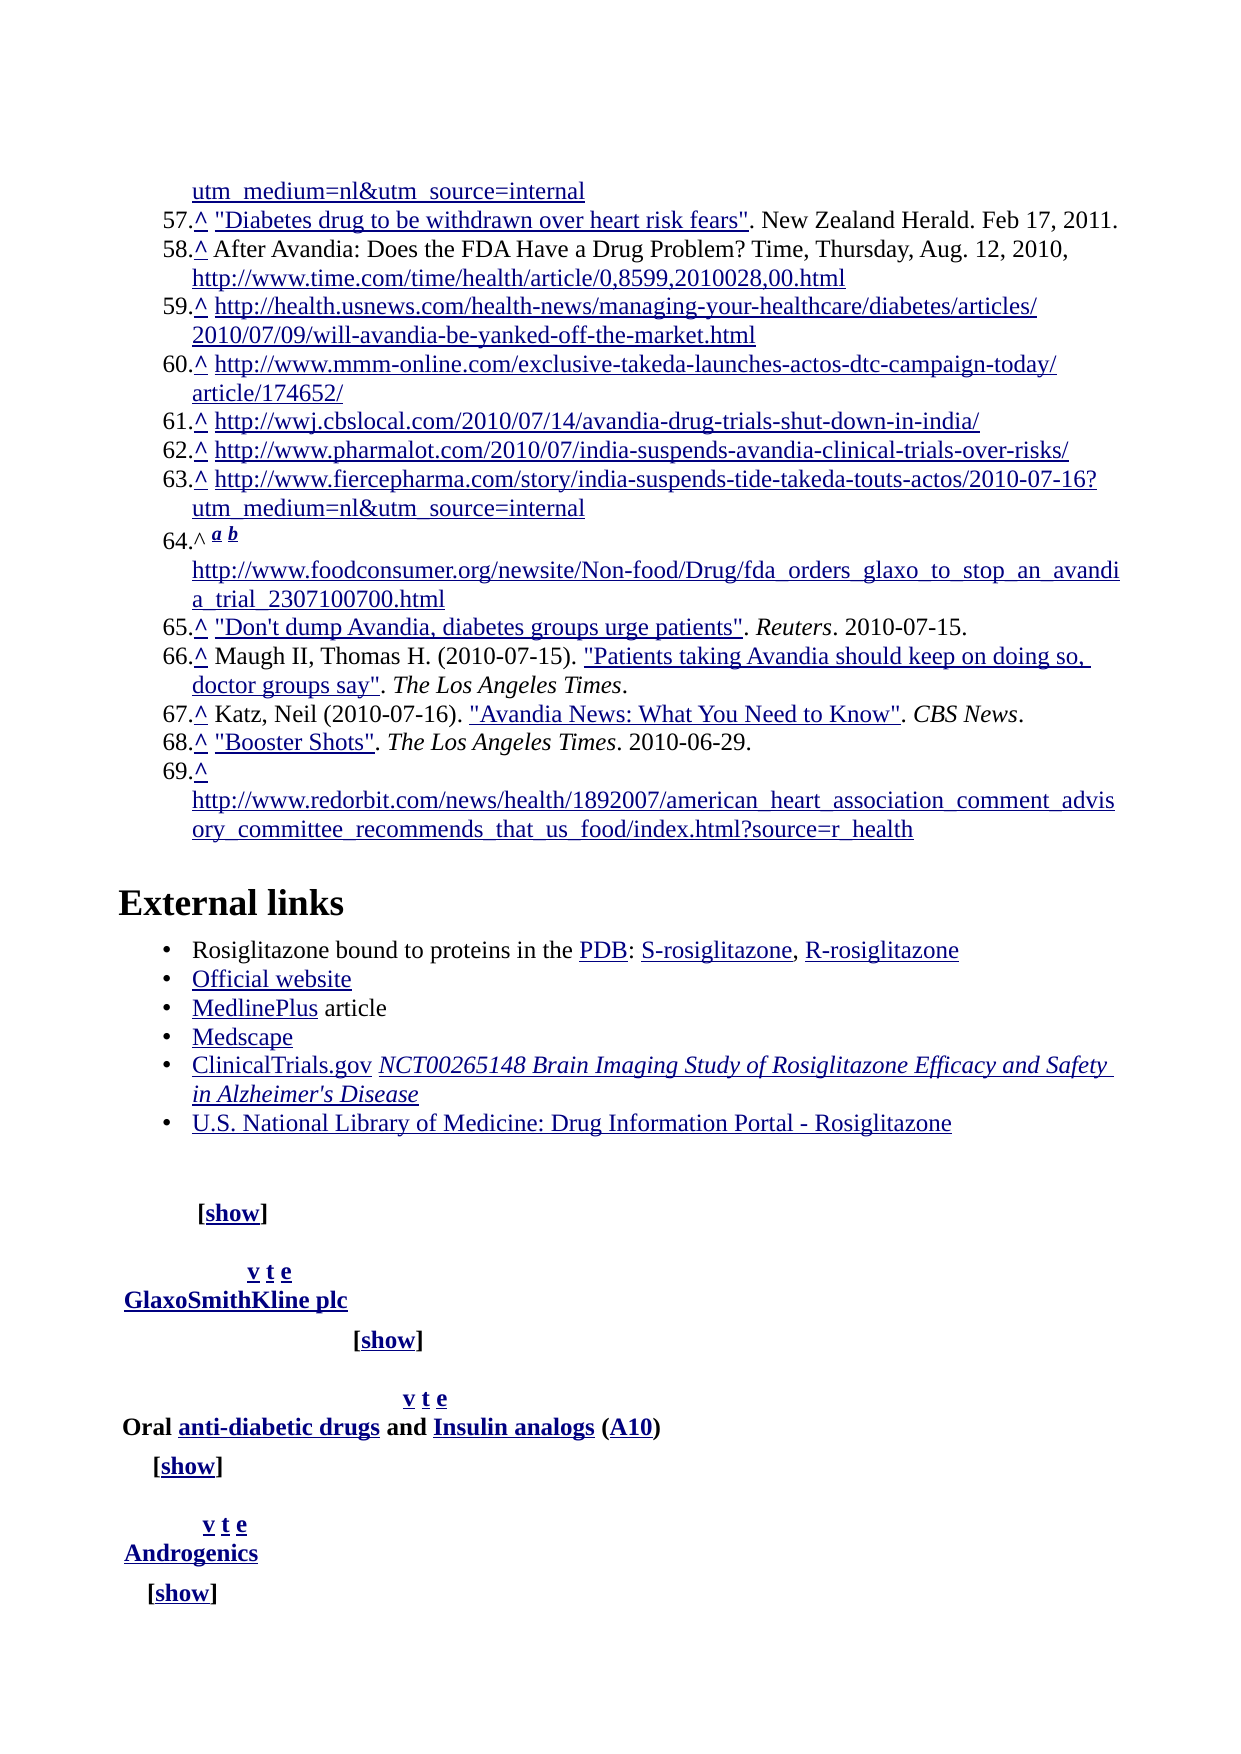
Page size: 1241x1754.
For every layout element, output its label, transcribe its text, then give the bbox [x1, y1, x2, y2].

list ^ http://wwj.cbslocal.com/2010/07/14/avandia-drug-trials-shut-down-in-india/ [162, 406, 1122, 435]
list Rosiglitazone bound to proteins in the PDB: S-rosiglitazone, R-rosiglitazone [162, 936, 1122, 964]
list ^ a b http://www.foodconsumer.org/newsite/Non-food/Drug/fda_orders_glaxo_to_stop_an_avandia_trial_2307100700.html [162, 521, 1122, 612]
table_header [118, 1317, 673, 1443]
list ^ http://www.fiercepharma.com/story/india-suspends-tide-takeda-touts-actos/2010-07-16?utm_medium=nl&utm_source=internal [162, 464, 1122, 521]
list ^ http://www.redorbit.com/news/health/1892007/american_heart_association_comment_advisory_committee_recommends_that_us_food/index.html?source=r_health [162, 756, 1122, 842]
list utm_medium=nl&utm_source=internal [162, 176, 1122, 205]
list Official website [162, 964, 1122, 993]
list ^ Katz, Neil (2010-07-16). "Avandia News: What You Need to Know". CBS News. [162, 699, 1122, 727]
list ^ "Diabetes drug to be withdrawn over heart risk fears". New Zealand Herald. Feb 17, 2011. [162, 205, 1122, 234]
table_header [118, 1570, 262, 1609]
list U.S. National Library of Medicine: Drug Information Portal - Rosiglitazone [162, 1108, 1122, 1137]
table_header [118, 1191, 362, 1317]
list ^ "Booster Shots". The Los Angeles Times. 2010-06-29. [162, 727, 1122, 756]
table_header [118, 1444, 273, 1570]
list ClinicalTrials.gov NCT00265148 Brain Imaging Study of Rosiglitazone Efficacy and Safety in Alzheimer's Disease [162, 1051, 1122, 1108]
subtitle External links [118, 880, 1122, 923]
table_header [show] [118, 1575, 253, 1609]
table_header [show] v t e GlaxoSmithKline plc [118, 1195, 353, 1317]
list ^ http://www.mmm-online.com/exclusive-takeda-launches-actos-dtc-campaign-today/article/174652/ [162, 349, 1122, 406]
table_header [show] v t e Androgenics [118, 1448, 264, 1570]
table_header [show] v t e Oral anti-diabetic drugs and Insulin analogs (A10) [118, 1322, 664, 1443]
list ^ After Avandia: Does the FDA Have a Drug Problem? Time, Thursday, Aug. 12, 2010, http://www.time.com/time/health/article/0,8599,2010028,00.html [162, 234, 1122, 291]
list Medscape [162, 1022, 1122, 1051]
list ^ Maugh II, Thomas H. (2010-07-15). "Patients taking Avandia should keep on doing so, doctor groups say". The Los Angeles Times. [162, 641, 1122, 699]
list ^ http://health.usnews.com/health-news/managing-your-healthcare/diabetes/articles/2010/07/09/will-avandia-be-yanked-off-the-market.html [162, 291, 1122, 349]
list ^ "Don't dump Avandia, diabetes groups urge patients". Reuters. 2010-07-15. [162, 612, 1122, 641]
list ^ http://www.pharmalot.com/2010/07/india-suspends-avandia-clinical-trials-over-risks/ [162, 435, 1122, 464]
list MedlinePlus article [162, 993, 1122, 1022]
